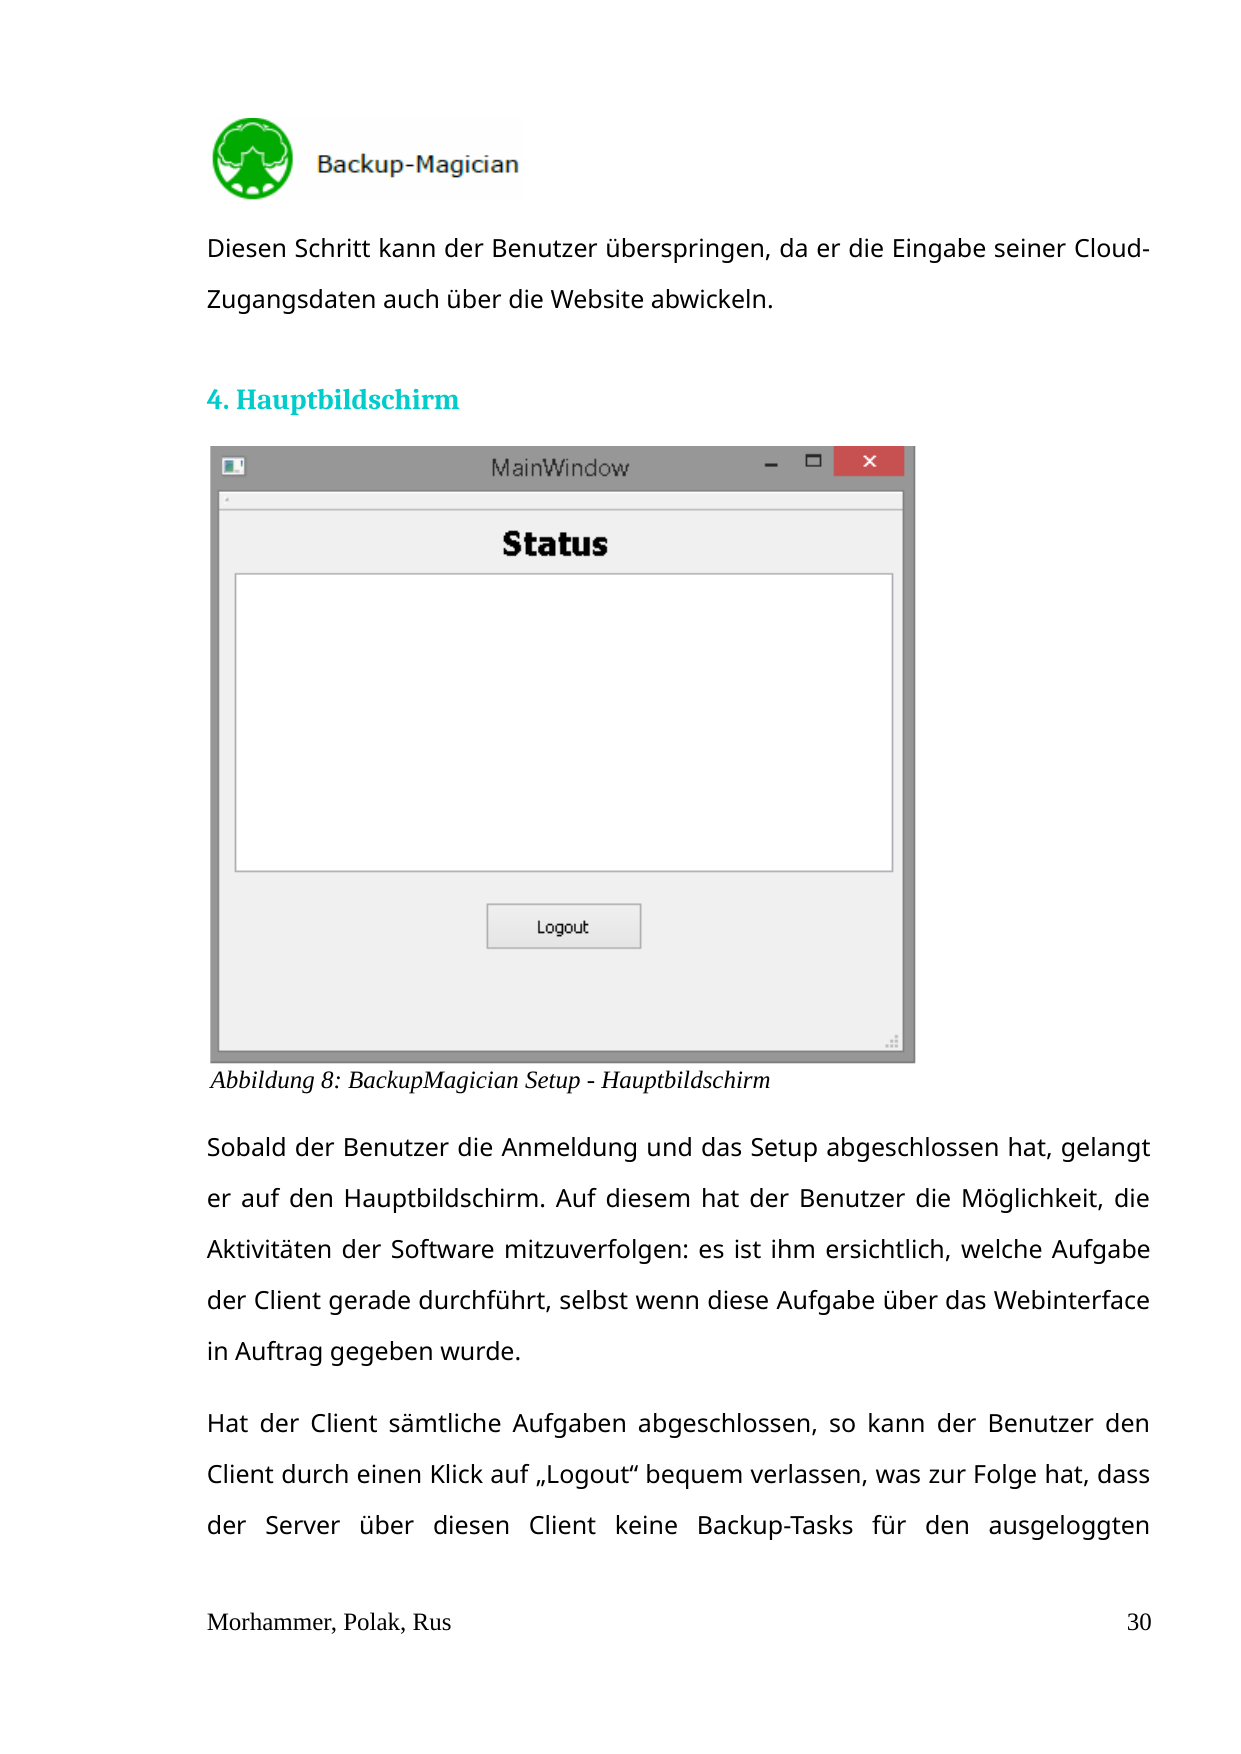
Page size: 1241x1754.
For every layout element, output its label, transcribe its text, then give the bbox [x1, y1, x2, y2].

text Sobald der Benutzer die Anmeldung und das Setup abgeschlossen hat, gelangt er auf den Hauptbildschirm. Auf diesem hat der Benutzer die Möglichkeit, die Aktivitäten der Software mitzuverfolgen: es ist ihm ersichtlich, welche Aufgabe der Client gerade durchführt, selbst wenn diese Aufgabe über das Webinterface in Auftrag gegeben wurde. [207, 1129, 1152, 1368]
text Diesen Schritt kann der Benutzer überspringen, da er die Eingabe seiner Cloud-Zugangsdaten auch über die Website abwickeln. [207, 230, 1152, 315]
text Abbildung 8: BackupMagician Setup - Hauptbildschirm [210, 1065, 917, 1093]
picture [210, 446, 917, 1065]
text 4. Hauptbildschirm [207, 383, 1152, 417]
picture [210, 118, 523, 201]
text Hat der Client sämtliche Aufgaben abgeschlossen, so kann der Benutzer den Client durch einen Klick auf „Logout“ bequem verlassen, was zur Folge hat, dass der Server über diesen Client keine Backup-Tasks für den ausgeloggten [207, 1405, 1152, 1541]
